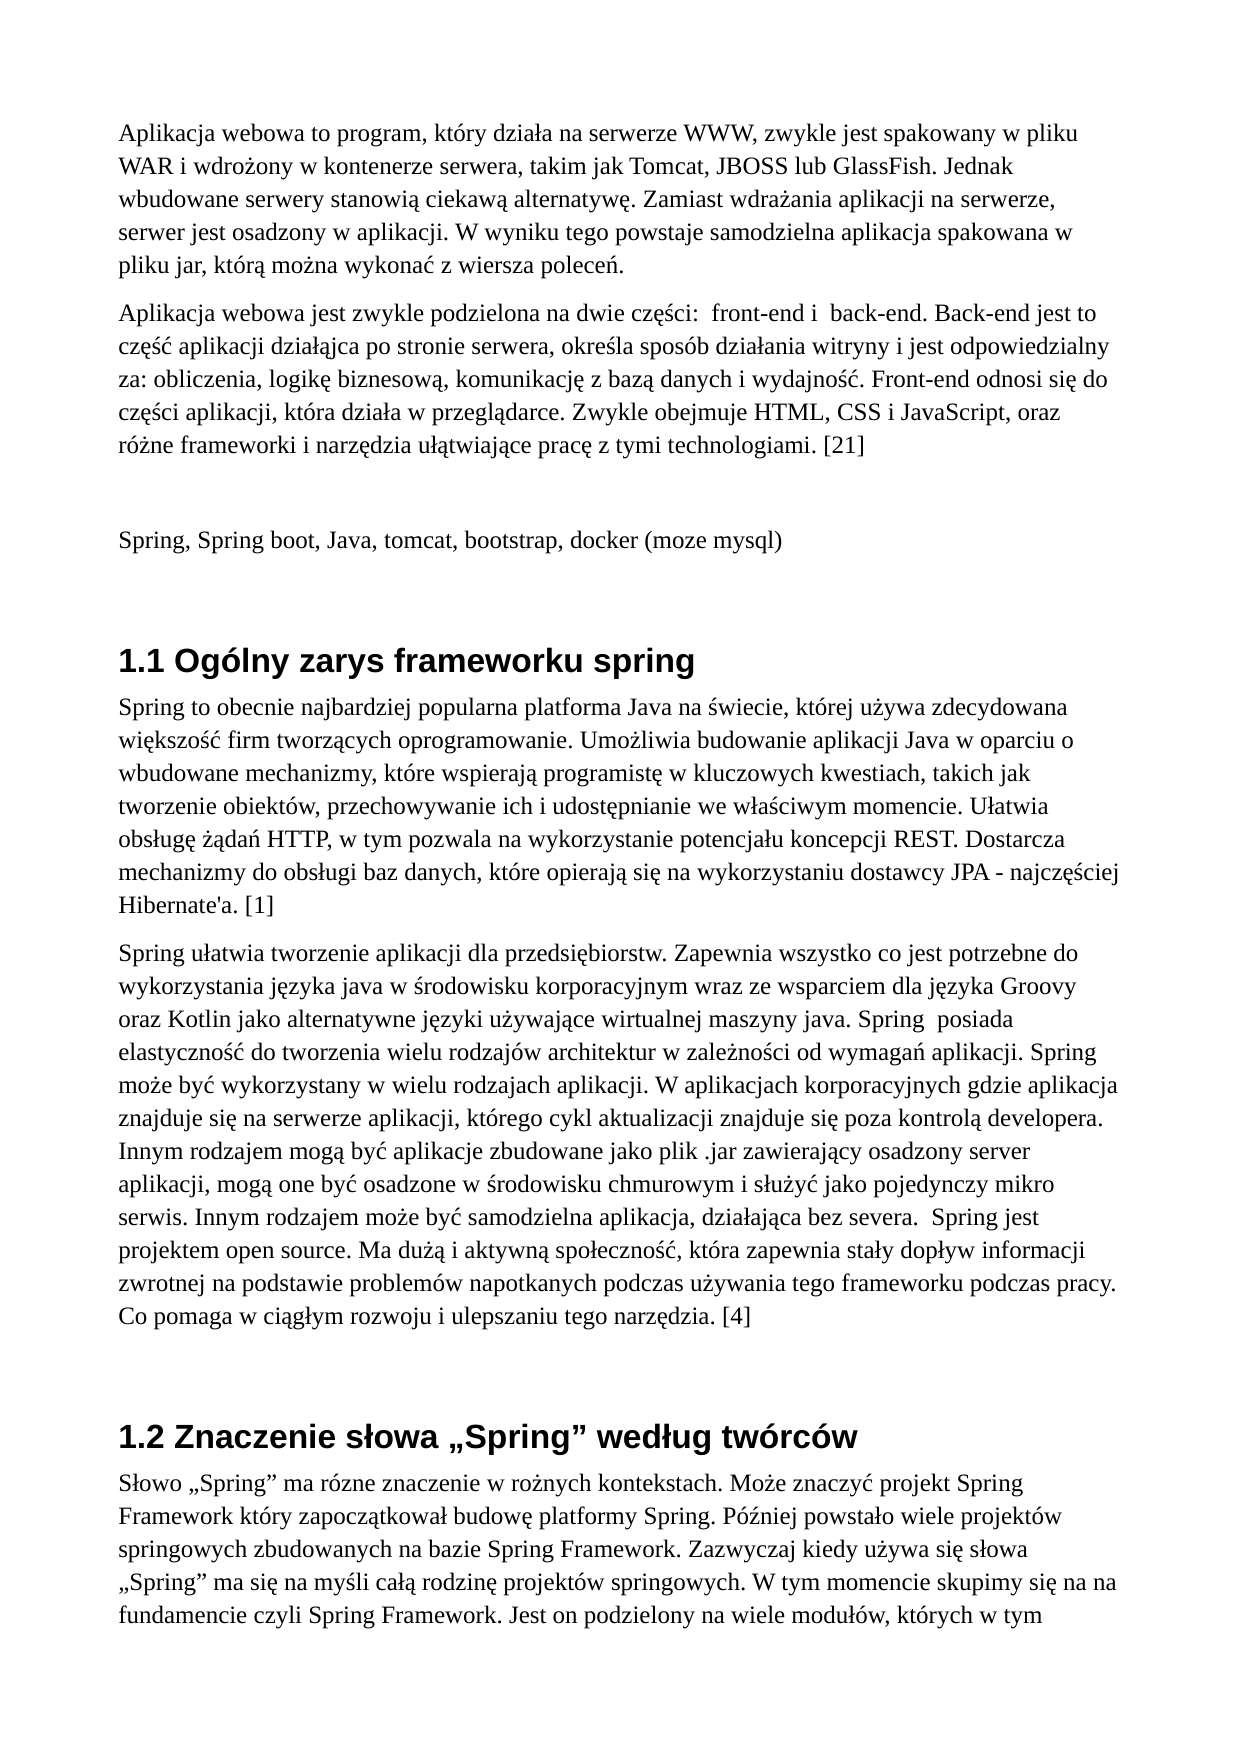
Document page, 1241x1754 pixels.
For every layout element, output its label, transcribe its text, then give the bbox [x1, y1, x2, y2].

text Spring ułatwia tworzenie aplikacji dla przedsiębiorstw. Zapewnia wszystko co jest potrzebne do wykorzystania języka java w środowisku korporacyjnym wraz ze wsparciem dla języka Groovy oraz Kotlin jako alternatywne języki używające wirtualnej maszyny java. Spring posiada elastyczność do tworzenia wielu rodzajów architektur w zależności od wymagań aplikacji. Spring może być wykorzystany w wielu rodzajach aplikacji. W aplikacjach korporacyjnych gdzie aplikacja znajduje się na serwerze aplikacji, którego cykl aktualizacji znajduje się poza kontrolą developera. Innym rodzajem mogą być aplikacje zbudowane jako plik .jar zawierający osadzony server aplikacji, mogą one być osadzone w środowisku chmurowym i służyć jako pojedynczy mikro serwis. Innym rodzajem może być samodzielna aplikacja, działająca bez severa. Spring jest projektem open source. Ma dużą i aktywną społeczność, która zapewnia stały dopływ informacji zwrotnej na podstawie problemów napotkanych podczas używania tego frameworku podczas pracy. Co pomaga w ciągłym rozwoju i ulepszaniu tego narzędzia. [4] [118, 938, 1122, 1330]
text Spring to obecnie najbardziej popularna platforma Java na świecie, której używa zdecydowana większość firm tworzących oprogramowanie. Umożliwia budowanie aplikacji Java w oparciu o wbudowane mechanizmy, które wspierają programistę w kluczowych kwestiach, takich jak tworzenie obiektów, przechowywanie ich i udostępnianie we właściwym momencie. Ułatwia obsługę żądań HTTP, w tym pozwala na wykorzystanie potencjału koncepcji REST. Dostarcza mechanizmy do obsługi baz danych, które opierają się na wykorzystaniu dostawcy JPA - najczęściej Hibernate'a. [1] [118, 692, 1122, 919]
text Słowo „Spring” ma rózne znaczenie w rożnych kontekstach. Może znaczyć projekt Spring Framework który zapoczątkował budowę platformy Spring. Później powstało wiele projektów springowych zbudowanych na bazie Spring Framework. Zazwyczaj kiedy używa się słowa „Spring” ma się na myśli całą rodzinę projektów springowych. W tym momencie skupimy się na na fundamencie czyli Spring Framework. Jest on podzielony na wiele modułów, których w tym [118, 1468, 1122, 1629]
subtitle 1.1 Ogólny zarys frameworku spring [118, 641, 1122, 680]
subtitle 1.2 Znaczenie słowa „Spring” według twórców [118, 1417, 1122, 1456]
text Aplikacja webowa to program, który działa na serwerze WWW, zwykle jest spakowany w pliku WAR i wdrożony w kontenerze serwera, takim jak Tomcat, JBOSS lub GlassFish. Jednak wbudowane serwery stanowią ciekawą alternatywę. Zamiast wdrażania aplikacji na serwerze, serwer jest osadzony w aplikacji. W wyniku tego powstaje samodzielna aplikacja spakowana w pliku jar, którą można wykonać z wiersza poleceń. [118, 118, 1122, 279]
text Spring, Spring boot, Java, tomcat, bootstrap, docker (moze mysql) [118, 525, 1122, 554]
text Aplikacja webowa jest zwykle podzielona na dwie części: front-end i back-end. Back-end jest to część aplikacji działąjca po stronie serwera, określa sposób działania witryny i jest odpowiedzialny za: obliczenia, logikę biznesową, komunikację z bazą danych i wydajność. Front-end odnosi się do części aplikacji, która działa w przeglądarce. Zwykle obejmuje HTML, CSS i JavaScript, oraz różne frameworki i narzędzia ułątwiające pracę z tymi technologiami. [21] [118, 298, 1122, 459]
